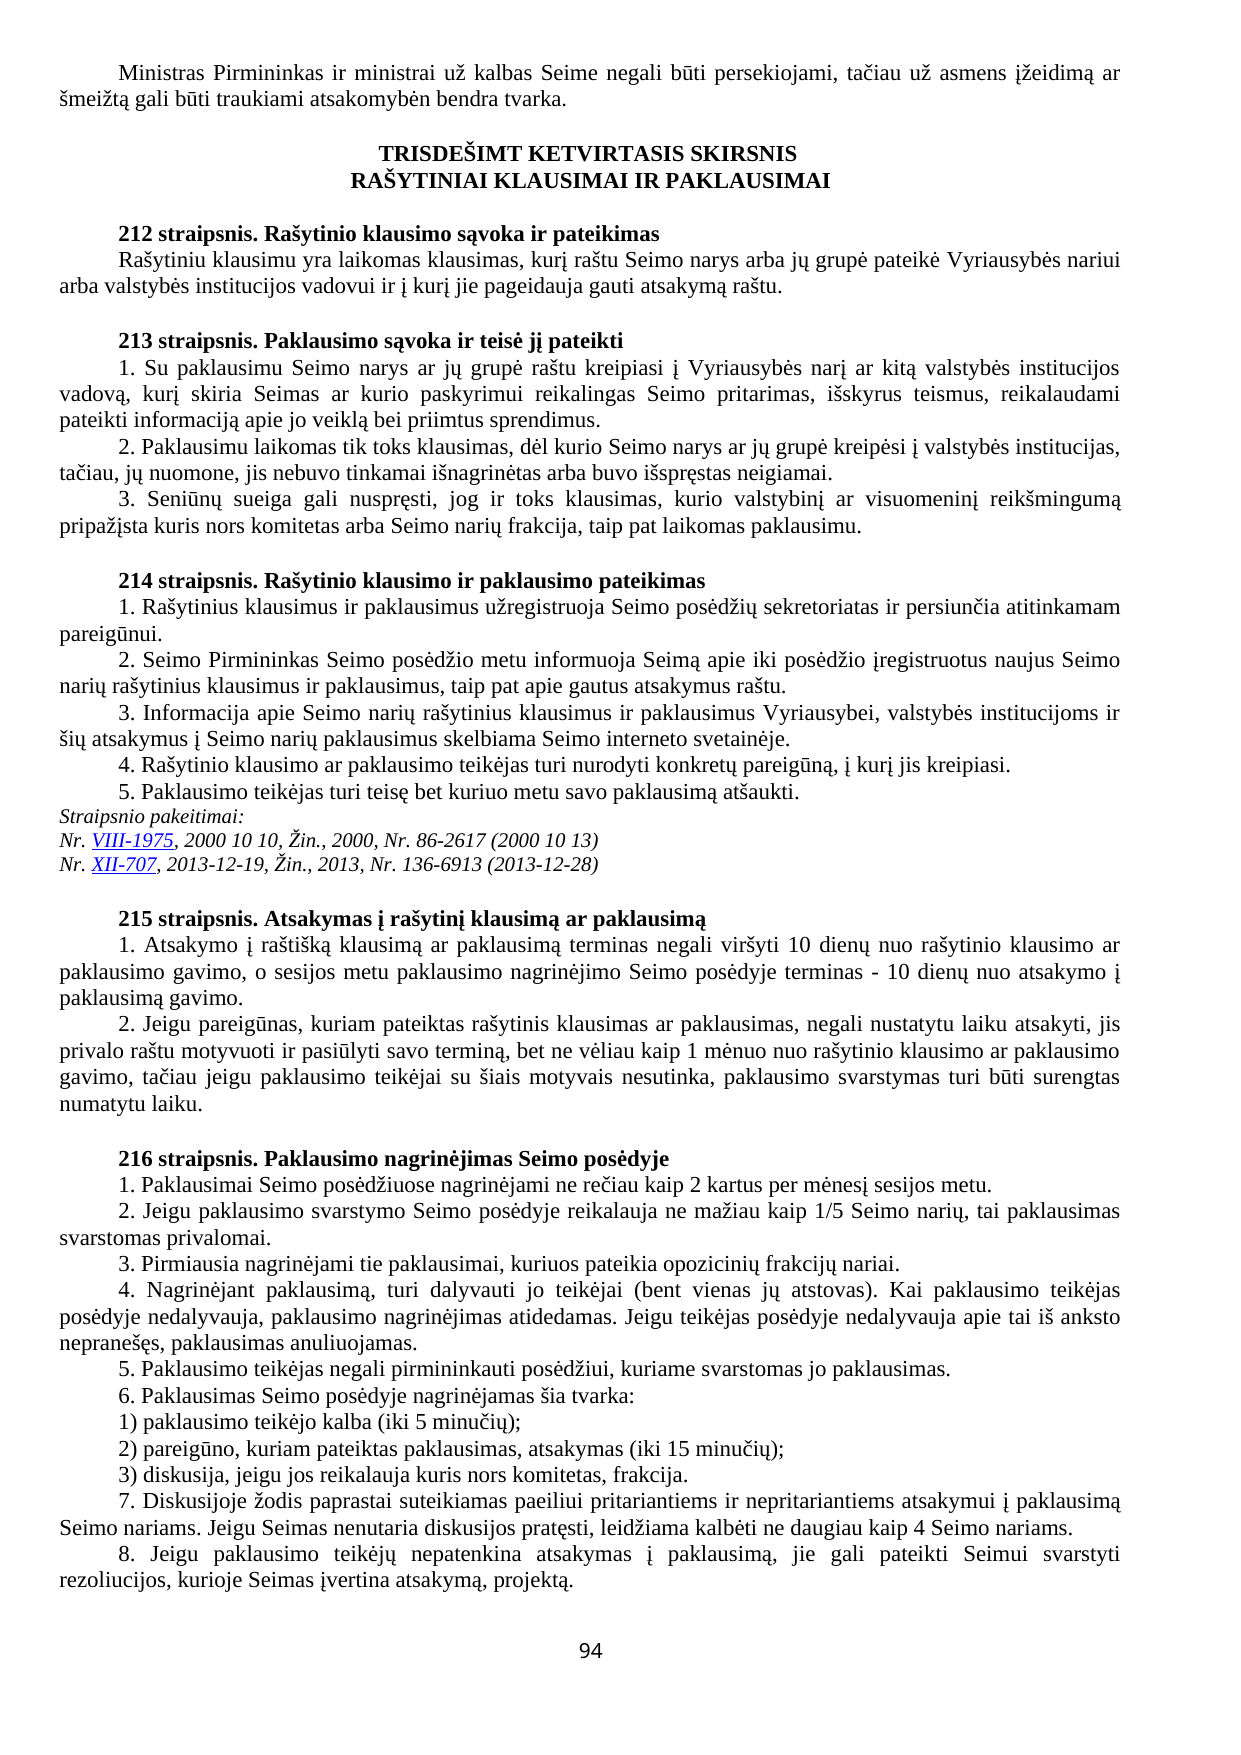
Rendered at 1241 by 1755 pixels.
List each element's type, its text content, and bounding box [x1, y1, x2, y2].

text 2. Jeigu paklausimo svarstymo Seimo posėdyje reikalauja ne mažiau kaip 1/5 Seimo narių, tai paklausimas svarstomas privalomai. [59, 1197, 1122, 1250]
text 1. Rašytinius klausimus ir paklausimus užregistruoja Seimo posėdžių sekretoriatas ir persiunčia atitinkamam pareigūnui. [59, 593, 1122, 646]
text 4. Rašytinio klausimo ar paklausimo teikėjas turi nurodyti konkretų pareigūną, į kurį jis kreipiasi. [59, 751, 1122, 778]
text 6. Paklausimas Seimo posėdyje nagrinėjamas šia tvarka: [59, 1382, 1122, 1408]
text Straipsnio pakeitimai: [59, 804, 1122, 828]
text 1) paklausimo teikėjo kalba (iki 5 minučių); [59, 1408, 1122, 1434]
text 8. Jeigu paklausimo teikėjų nepatenkina atsakymas į paklausimą, jie gali pateikti Seimui svarstyti rezoliucijos, kurioje Seimas įvertina atsakymą, projektą. [59, 1540, 1122, 1593]
text Nr. XII-707, 2013-12-19, Žin., 2013, Nr. 136-6913 (2013-12-28) [59, 852, 1122, 876]
text 4. Nagrinėjant paklausimą, turi dalyvauti jo teikėjai (bent vienas jų atstovas). Kai paklausimo teikėjas posėdyje nedalyvauja, paklausimo nagrinėjimas atidedamas. Jeigu teikėjas posėdyje nedalyvauja apie tai iš anksto nepranešęs, paklausimas anuliuojamas. [59, 1276, 1122, 1356]
text 212 straipsnis. Rašytinio klausimo sąvoka ir pateikimas [59, 219, 1122, 246]
text 2. Paklausimu laikomas tik toks klausimas, dėl kurio Seimo narys ar jų grupė kreipėsi į valstybės institucijas, tačiau, jų nuomone, jis nebuvo tinkamai išnagrinėtas arba buvo išspręstas neigiamai. [59, 433, 1122, 486]
text Ministras Pirmininkas ir ministrai už kalbas Seime negali būti persekiojami, tačiau už asmens įžeidimą ar šmeižtą gali būti traukiami atsakomybėn bendra tvarka. [59, 59, 1122, 112]
text 1. Paklausimai Seimo posėdžiuose nagrinėjami ne rečiau kaip 2 kartus per mėnesį sesijos metu. [59, 1171, 1122, 1197]
text RAŠYTINIAI KLAUSIMAI IR PAKLAUSIMAI [59, 167, 1122, 193]
text 3. Informacija apie Seimo narių rašytinius klausimus ir paklausimus Vyriausybei, valstybės institucijoms ir šių atsakymus į Seimo narių paklausimus skelbiama Seimo interneto svetainėje. [59, 699, 1122, 751]
text 7. Diskusijoje žodis paprastai suteikiamas paeiliui pritariantiems ir nepritariantiems atsakymui į paklausimą Seimo nariams. Jeigu Seimas nenutaria diskusijos pratęsti, leidžiama kalbėti ne daugiau kaip 4 Seimo nariams. [59, 1487, 1122, 1540]
text 2. Seimo Pirmininkas Seimo posėdžio metu informuoja Seimą apie iki posėdžio įregistruotus naujus Seimo narių rašytinius klausimus ir paklausimus, taip pat apie gautus atsakymus raštu. [59, 646, 1122, 699]
text 216 straipsnis. Paklausimo nagrinėjimas Seimo posėdyje [59, 1145, 1122, 1171]
text 2. Jeigu pareigūnas, kuriam pateiktas rašytinis klausimas ar paklausimas, negali nustatytu laiku atsakyti, jis privalo raštu motyvuoti ir pasiūlyti savo terminą, bet ne vėliau kaip 1 mėnuo nuo rašytinio klausimo ar paklausimo gavimo, tačiau jeigu paklausimo teikėjai su šiais motyvais nesutinka, paklausimo svarstymas turi būti surengtas numatytu laiku. [59, 1011, 1122, 1116]
text 3) diskusija, jeigu jos reikalauja kuris nors komitetas, frakcija. [59, 1461, 1122, 1487]
text 1. Atsakymo į raštišką klausimą ar paklausimą terminas negali viršyti 10 dienų nuo rašytinio klausimo ar paklausimo gavimo, o sesijos metu paklausimo nagrinėjimo Seimo posėdyje terminas - 10 dienų nuo atsakymo į paklausimą gavimo. [59, 931, 1122, 1011]
text 5. Paklausimo teikėjas turi teisę bet kuriuo metu savo paklausimą atšaukti. [59, 778, 1122, 804]
text TRISDEŠIMT KETVIRTASIS SKIRSNIS [59, 141, 1122, 167]
text 5. Paklausimo teikėjas negali pirmininkauti posėdžiui, kuriame svarstomas jo paklausimas. [59, 1356, 1122, 1382]
text 2) pareigūno, kuriam pateiktas paklausimas, atsakymas (iki 15 minučių); [59, 1434, 1122, 1461]
text 3. Seniūnų sueiga gali nuspręsti, jog ir toks klausimas, kurio valstybinį ar visuomeninį reikšmingumą pripažįsta kuris nors komitetas arba Seimo narių frakcija, taip pat laikomas paklausimu. [59, 486, 1122, 538]
text 1. Su paklausimu Seimo narys ar jų grupė raštu kreipiasi į Vyriausybės narį ar kitą valstybės institucijos vadovą, kurį skiria Seimas ar kurio paskyrimui reikalingas Seimo pritarimas, išskyrus teismus, reikalaudami pateikti informaciją apie jo veiklą bei priimtus sprendimus. [59, 354, 1122, 433]
text 3. Pirmiausia nagrinėjami tie paklausimai, kuriuos pateikia opozicinių frakcijų nariai. [59, 1250, 1122, 1276]
text Rašytiniu klausimu yra laikomas klausimas, kurį raštu Seimo narys arba jų grupė pateikė Vyriausybės nariui arba valstybės institucijos vadovui ir į kurį jie pageidauja gauti atsakymą raštu. [59, 246, 1122, 299]
text Nr. VIII-1975, 2000 10 10, Žin., 2000, Nr. 86-2617 (2000 10 13) [59, 828, 1122, 852]
text 215 straipsnis. Atsakymas į rašytinį klausimą ar paklausimą [59, 905, 1122, 931]
text 214 straipsnis. Rašytinio klausimo ir paklausimo pateikimas [59, 567, 1122, 593]
text 213 straipsnis. Paklausimo sąvoka ir teisė jį pateikti [59, 327, 1122, 354]
